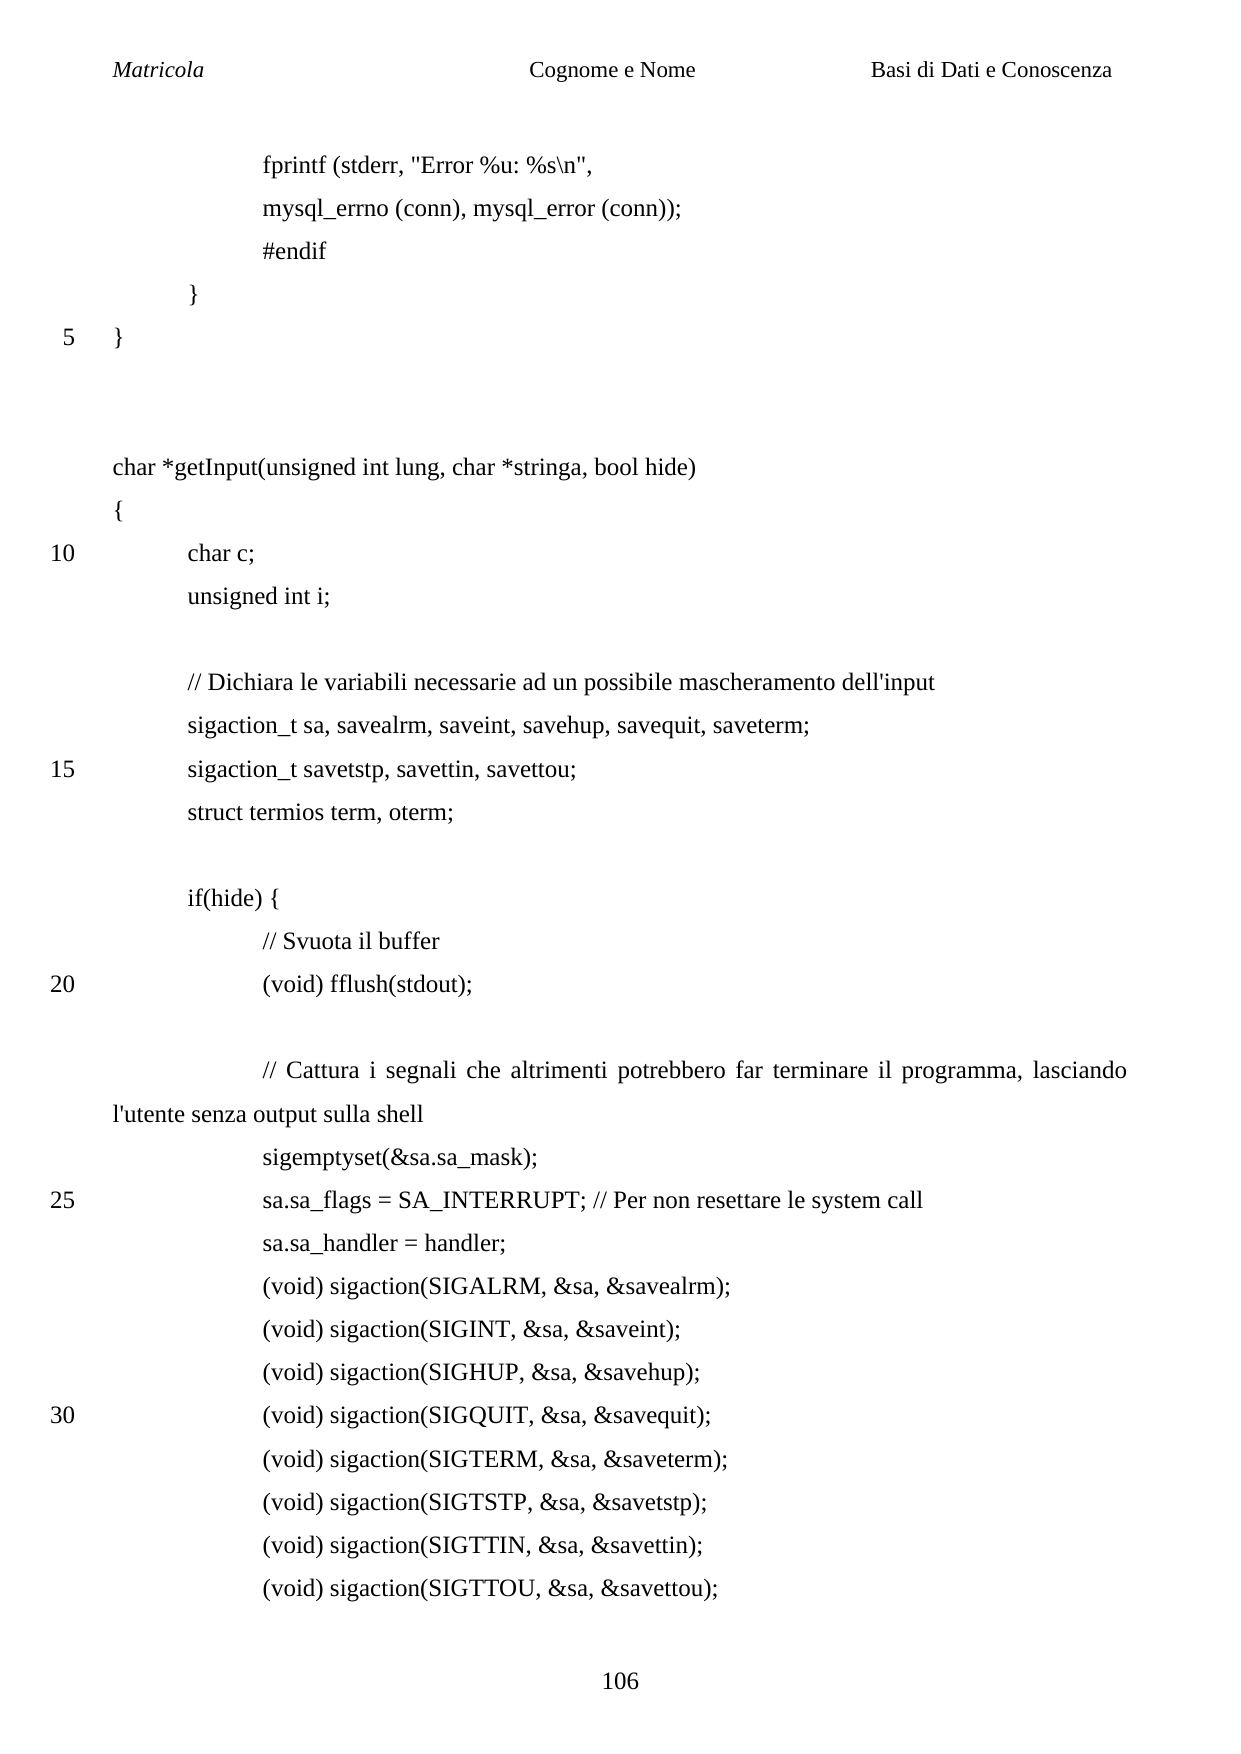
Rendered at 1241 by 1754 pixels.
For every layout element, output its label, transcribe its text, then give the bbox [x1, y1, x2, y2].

text (void) sigaction(SIGTERM, &sa, &saveterm); [112, 1444, 1128, 1472]
text (void) sigaction(SIGTTOU, &sa, &savettou); [112, 1573, 1128, 1602]
text // Cattura i segnali che altrimenti potrebbero far terminare il programma, lasciando l'utente senza output sulla shell [112, 1056, 1128, 1127]
text sigaction_t sa, savealrm, saveint, savehup, savequit, saveterm; [112, 711, 1128, 739]
text unsigned int i; [112, 581, 1128, 610]
text char *getInput(unsigned int lung, char *stringa, bool hide) [112, 452, 1128, 481]
text } [112, 322, 1128, 351]
text mysql_errno (conn), mysql_error (conn)); [112, 193, 1128, 222]
text (void) sigaction(SIGHUP, &sa, &savehup); [112, 1357, 1128, 1386]
text sa.sa_handler = handler; [112, 1228, 1128, 1257]
text { [112, 495, 1128, 524]
text #endif [112, 236, 1128, 265]
text (void) sigaction(SIGTSTP, &sa, &savetstp); [112, 1487, 1128, 1516]
text (void) sigaction(SIGTTIN, &sa, &savettin); [112, 1530, 1128, 1559]
text (void) sigaction(SIGQUIT, &sa, &savequit); [112, 1401, 1128, 1429]
text struct termios term, oterm; [112, 797, 1128, 826]
text if(hide) { [112, 883, 1128, 912]
text sigemptyset(&sa.sa_mask); [112, 1142, 1128, 1171]
text (void) fflush(stdout); [112, 969, 1128, 998]
text (void) sigaction(SIGINT, &sa, &saveint); [112, 1314, 1128, 1343]
text // Dichiara le variabili necessarie ad un possibile mascheramento dell'input [112, 667, 1128, 696]
text fprintf (stderr, "Error %u: %s\n", [112, 150, 1128, 179]
text sigaction_t savetstp, savettin, savettou; [112, 754, 1128, 782]
text // Svuota il buffer [112, 926, 1128, 955]
text char c; [112, 538, 1128, 567]
text sa.sa_flags = SA_INTERRUPT; // Per non resettare le system call [112, 1185, 1128, 1214]
text } [112, 279, 1128, 308]
text (void) sigaction(SIGALRM, &sa, &savealrm); [112, 1271, 1128, 1300]
